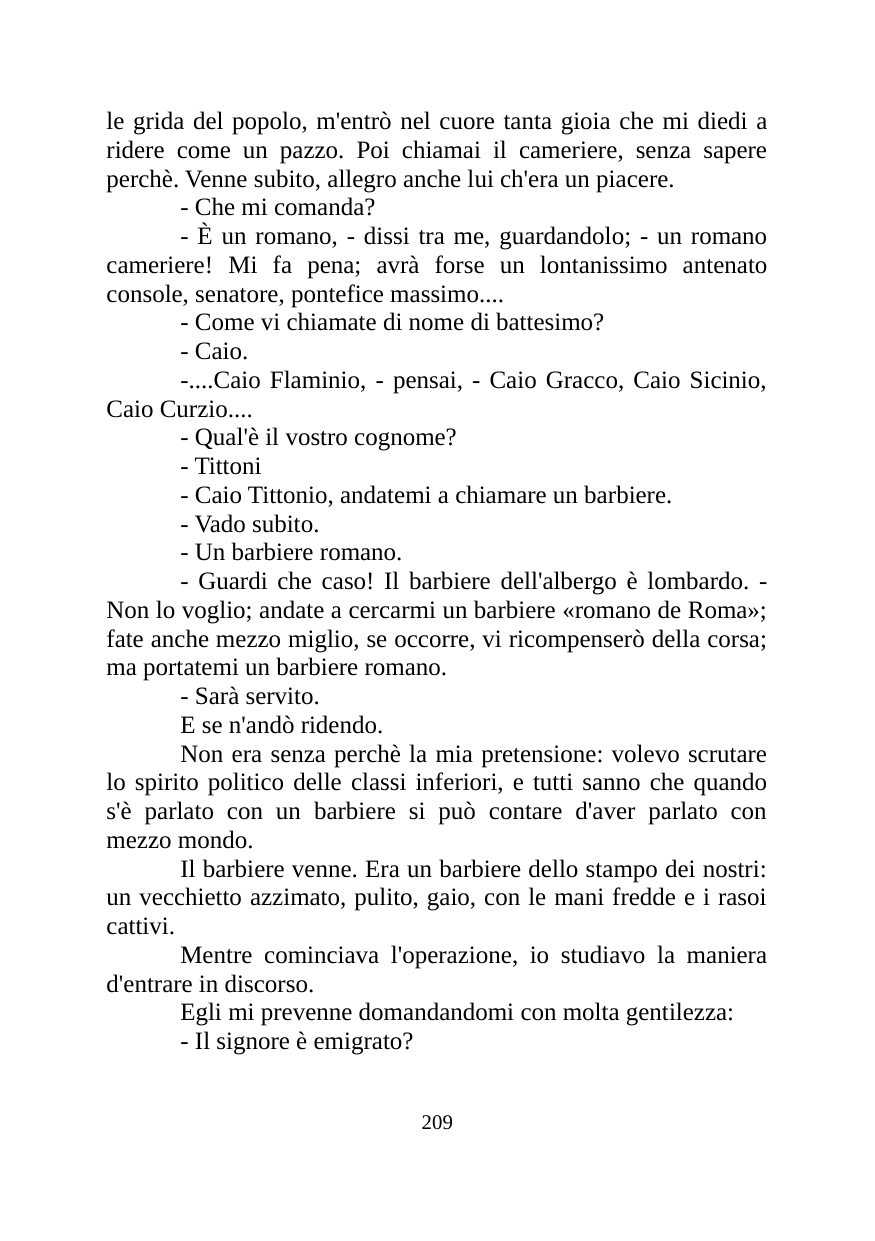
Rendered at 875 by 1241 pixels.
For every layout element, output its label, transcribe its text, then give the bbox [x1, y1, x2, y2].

text - Il signore è emigrato? [106, 1026, 768, 1055]
text - Caio Tittonio, andatemi a chiamare un barbiere. [106, 480, 768, 509]
text le grida del popolo, m'entrò nel cuore tanta gioia che mi diedi a ridere come un pazzo. Poi chiamai il cameriere, senza sapere perchè. Venne subito, allegro anche lui ch'era un piacere. [106, 106, 768, 192]
text - Che mi comanda? [106, 192, 768, 221]
text - Vado subito. [106, 509, 768, 537]
text - Qual'è il vostro cognome? [106, 422, 768, 451]
text - Sarà servito. [106, 681, 768, 710]
text Non era senza perchè la mia pretensione: volevo scrutare lo spirito politico delle classi inferiori, e tutti sanno che quando s'è parlato con un barbiere si può contare d'aver parlato con mezzo mondo. [106, 739, 768, 854]
text - Tittoni [106, 451, 768, 480]
text Il barbiere venne. Era un barbiere dello stampo dei nostri: un vecchietto azzimato, pulito, gaio, con le mani fredde e i rasoi cattivi. [106, 854, 768, 940]
text - È un romano, - dissi tra me, guardandolo; - un romano cameriere! Mi fa pena; avrà forse un lontanissimo antenato console, senatore, pontefice massimo.... [106, 221, 768, 307]
text Egli mi prevenne domandandomi con molta gentilezza: [106, 997, 768, 1026]
text - Un barbiere romano. [106, 537, 768, 566]
text - Caio. [106, 336, 768, 365]
text - Come vi chiamate di nome di battesimo? [106, 307, 768, 336]
text Mentre cominciava l'operazione, io studiavo la maniera d'entrare in discorso. [106, 940, 768, 997]
text - Guardi che caso! Il barbiere dell'albergo è lombardo. - Non lo voglio; andate a cercarmi un barbiere «romano de Roma»; fate anche mezzo miglio, se occorre, vi ricompenserò della corsa; ma portatemi un barbiere romano. [106, 566, 768, 681]
text E se n'andò ridendo. [106, 710, 768, 739]
text -....Caio Flaminio, - pensai, - Caio Gracco, Caio Sicinio, Caio Curzio.... [106, 365, 768, 422]
